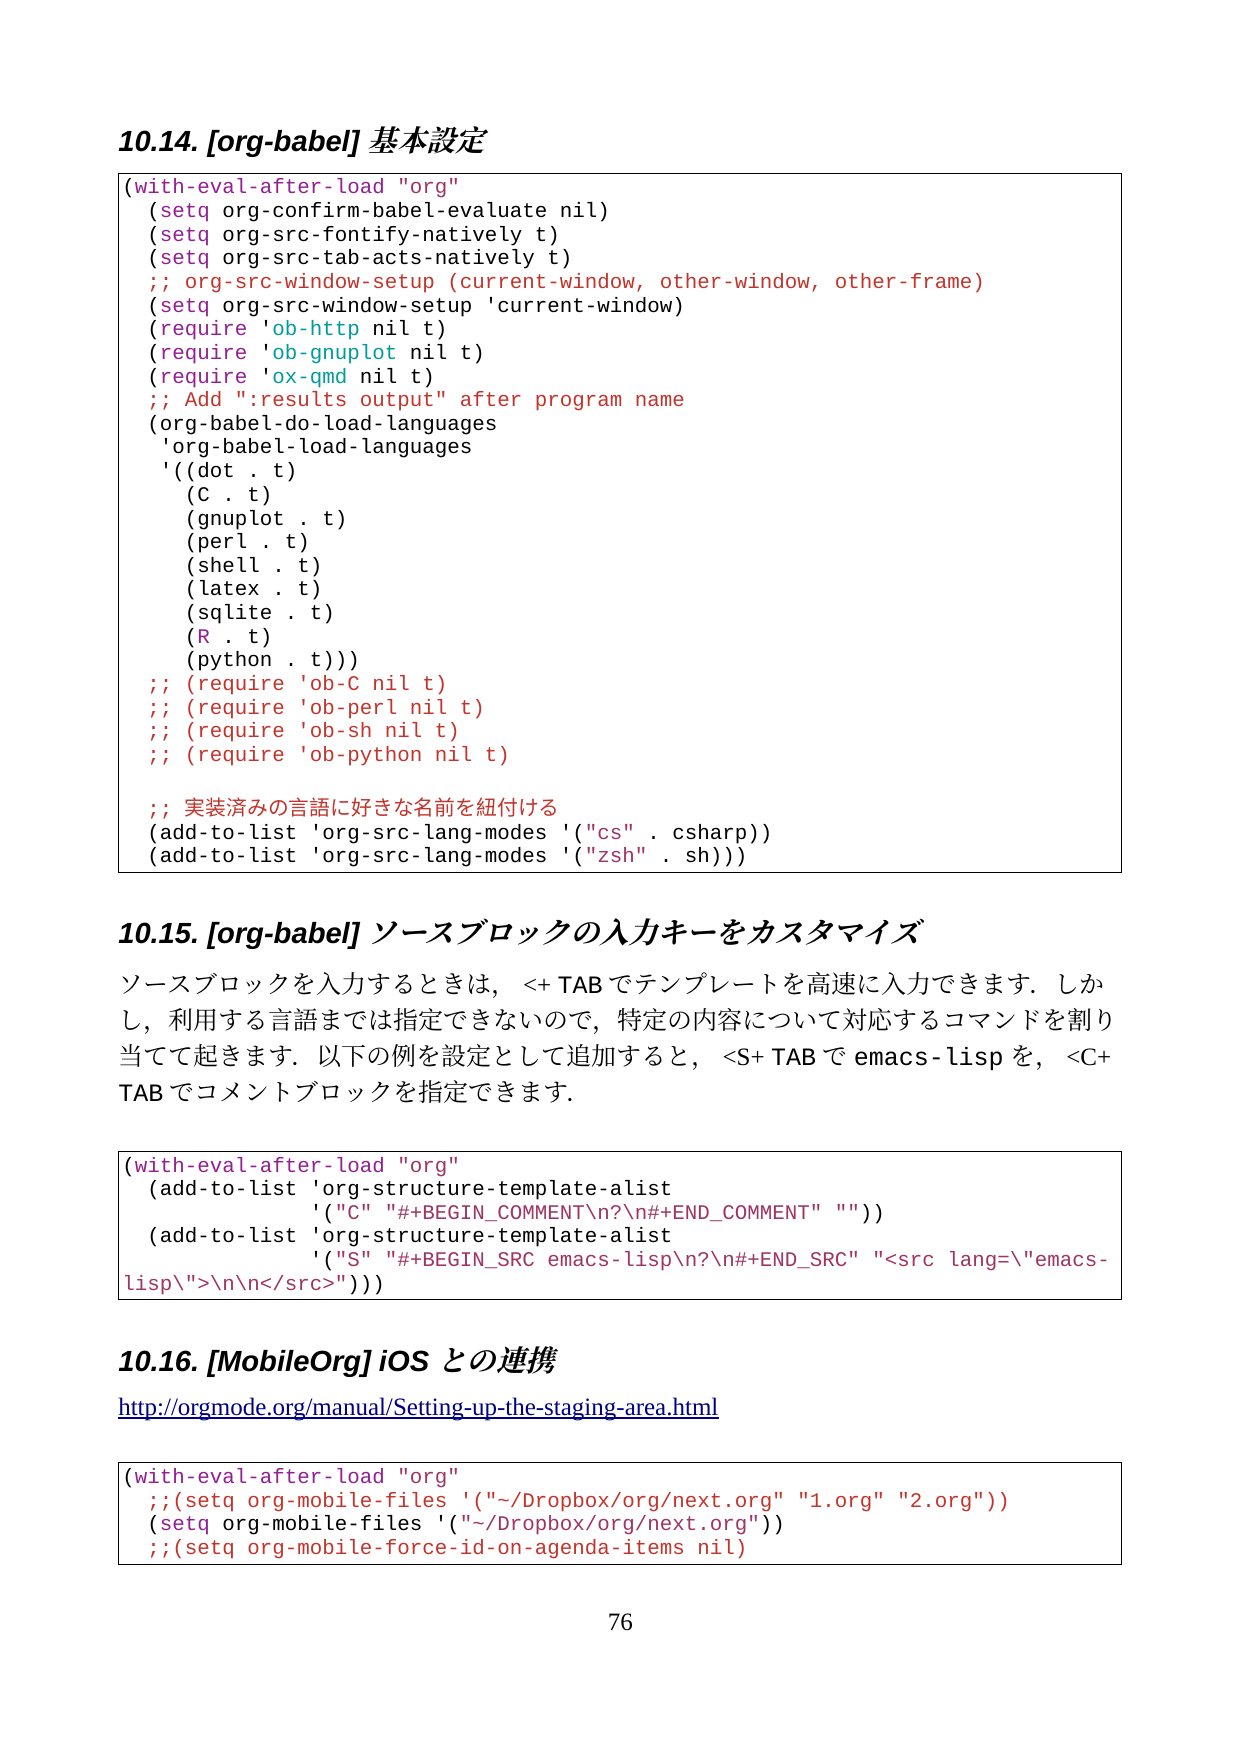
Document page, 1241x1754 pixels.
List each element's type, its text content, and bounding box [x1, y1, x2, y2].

text ;; (require 'ob-python nil t) [119, 740, 1121, 764]
text ;; (require 'ob-sh nil t) [119, 716, 1121, 740]
text (python . t))) [119, 645, 1121, 669]
text '("C" "#+BEGIN_COMMENT\n?\n#+END_COMMENT" "")) [119, 1198, 1121, 1222]
text (with-eval-after-load "org" [119, 1152, 1121, 1174]
text ;;(setq org-mobile-force-id-on-agenda-items nil) [119, 1533, 1121, 1564]
text (require 'ob-gnuplot nil t) [119, 338, 1121, 362]
text (require 'ob-http nil t) [119, 314, 1121, 338]
text (sqlite . t) [119, 598, 1121, 622]
text (with-eval-after-load "org" [119, 1463, 1121, 1486]
text '((dot . t) [119, 456, 1121, 480]
text ;; 実装済みの言語に好きな名前を紐付ける [119, 787, 1121, 818]
text (setq org-confirm-babel-evaluate nil) [119, 196, 1121, 220]
text (latex . t) [119, 574, 1121, 598]
text (R . t) [119, 622, 1121, 645]
text (perl . t) [119, 527, 1121, 551]
text 'org-babel-load-languages [119, 433, 1121, 456]
text (with-eval-after-load "org" [119, 174, 1121, 196]
text (org-babel-do-load-languages [119, 409, 1121, 433]
text (add-to-list 'org-src-lang-modes '("zsh" . sh))) [119, 841, 1121, 872]
text (setq org-src-window-setup 'current-window) [119, 291, 1121, 314]
text (setq org-src-tab-acts-natively t) [119, 243, 1121, 267]
subtitle [MobileOrg] iOS との連携 [118, 1338, 1122, 1380]
text ;; (require 'ob-C nil t) [119, 669, 1121, 693]
text (setq org-src-fontify-natively t) [119, 220, 1121, 243]
text (add-to-list 'org-structure-template-alist [119, 1222, 1121, 1245]
subtitle [org-babel] 基本設定 [118, 118, 1122, 160]
text (C . t) [119, 480, 1121, 503]
text ;; (require 'ob-perl nil t) [119, 693, 1121, 716]
text (add-to-list 'org-structure-template-alist [119, 1174, 1121, 1198]
text ;;(setq org-mobile-files '("~/Dropbox/org/next.org" "1.org" "2.org")) [119, 1486, 1121, 1509]
text ソースブロックを入力するときは， <+ TAB でテンプレートを高速に入力できます．しかし，利用する言語までは指定できないので，特定の内容について対応するコマンドを割り当てて起きます．以下の例を設定として追加すると， <S+ TAB で emacs-lisp を， <C+ TAB でコメントブロックを指定できます． [118, 965, 1122, 1138]
text '("S" "#+BEGIN_SRC emacs-lisp\n?\n#+END_SRC" "<src lang=\"emacs-lisp\">\n\n</src>"))) [119, 1245, 1121, 1299]
text http://orgmode.org/manual/Setting-up-the-staging-area.html [118, 1392, 1122, 1450]
text (setq org-mobile-files '("~/Dropbox/org/next.org")) [119, 1509, 1121, 1533]
text (gnuplot . t) [119, 503, 1121, 527]
text ;; Add ":results output" after program name [119, 385, 1121, 409]
text (shell . t) [119, 551, 1121, 574]
text (add-to-list 'org-src-lang-modes '("cs" . csharp)) [119, 818, 1121, 841]
text (require 'ox-qmd nil t) [119, 362, 1121, 385]
text ;; org-src-window-setup (current-window, other-window, other-frame) [119, 267, 1121, 291]
subtitle [org-babel] ソースブロックの入力キーをカスタマイズ [118, 910, 1122, 952]
